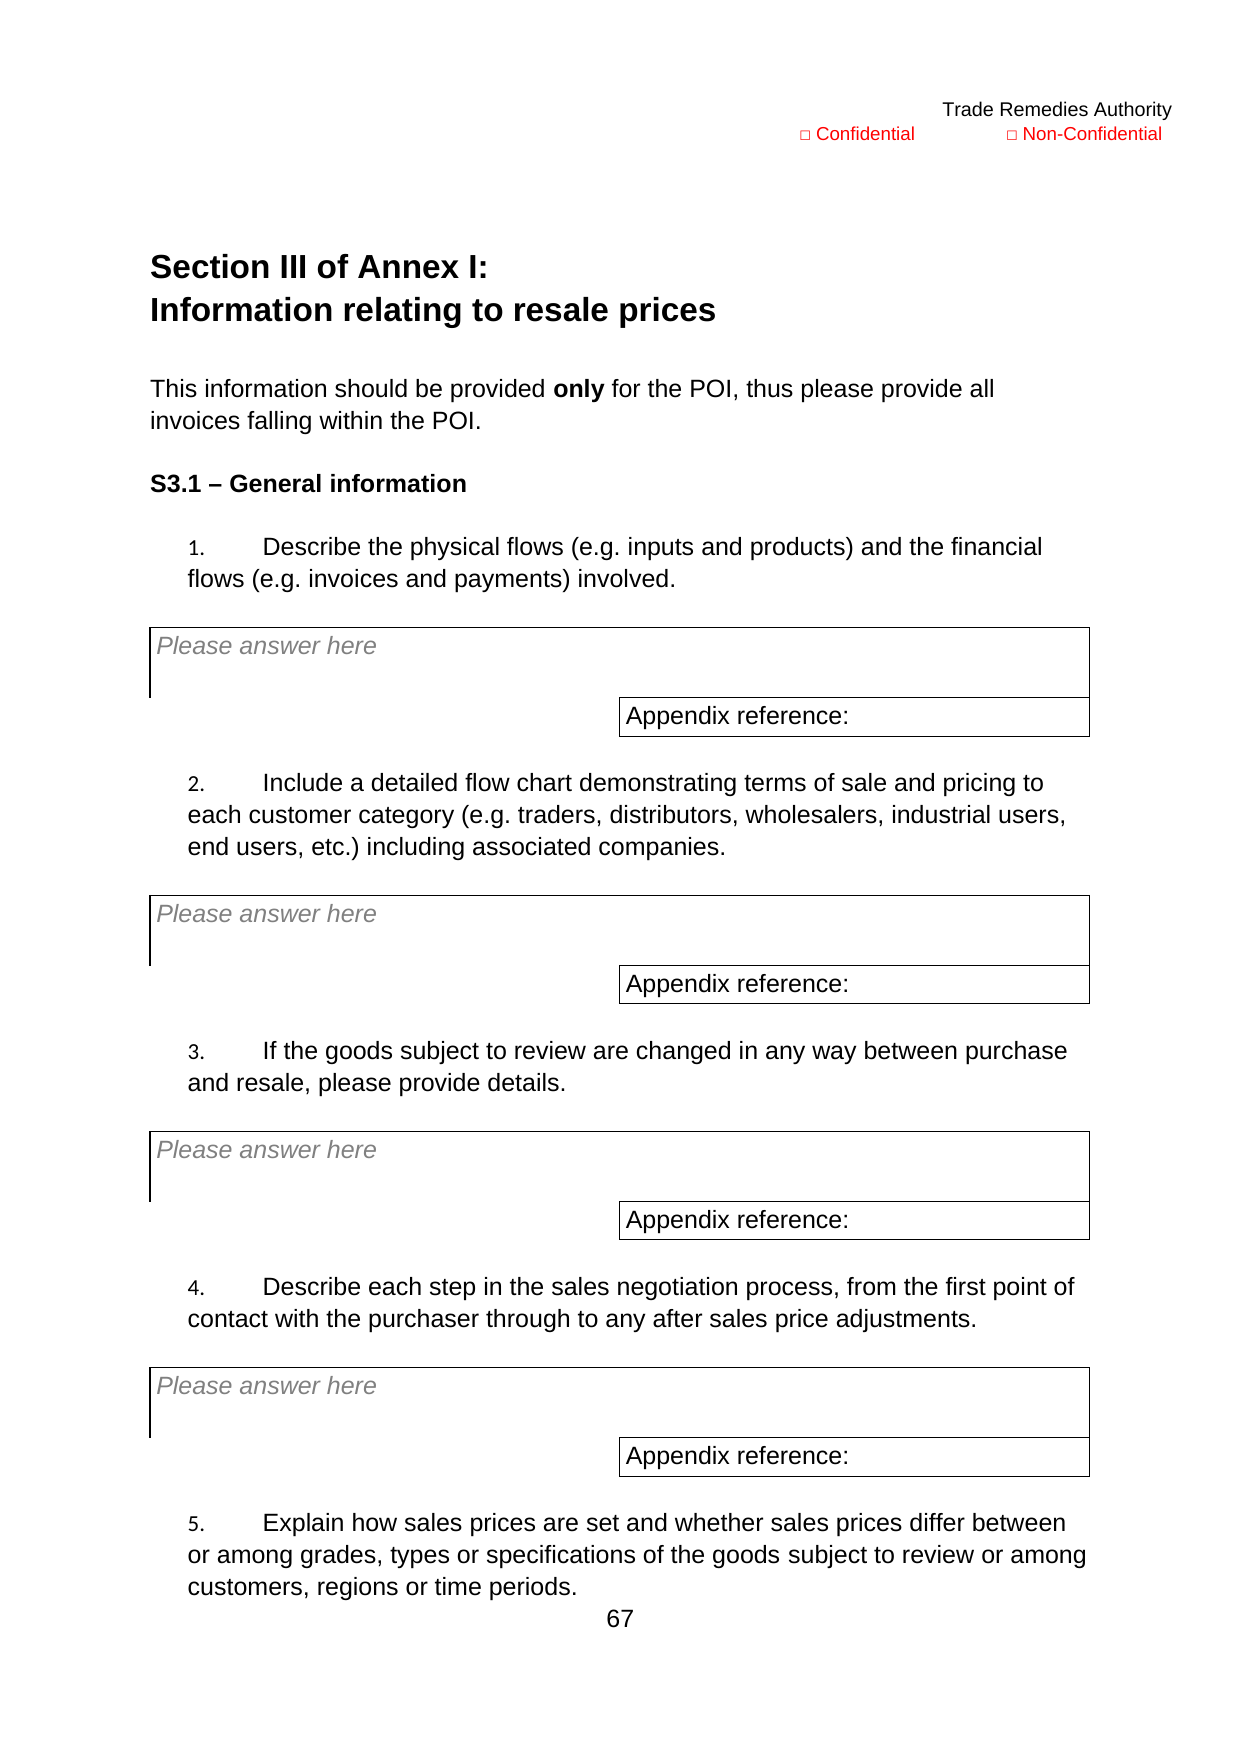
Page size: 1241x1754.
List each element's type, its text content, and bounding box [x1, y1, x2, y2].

table_header Please answer here [151, 1368, 1089, 1437]
table_cell [150, 698, 619, 736]
list Include a detailed flow chart demonstrating terms of sale and pricing to each customer category (e.g. traders, distributors, wholesalers, industrial users, end users, etc.) including associated companies. [187, 768, 1090, 860]
table_cell [150, 1202, 619, 1239]
list Describe the physical flows (e.g. inputs and products) and the financial flows (e.g. invoices and payments) involved. [187, 532, 1090, 593]
table_cell Appendix reference: [620, 966, 1089, 1003]
subtitle S3.1 – General information [150, 469, 1090, 498]
text This information should be provided only for the POI, thus please provide all invoices falling within the POI. [150, 374, 1090, 434]
table_cell Appendix reference: [620, 698, 1089, 736]
table_header Please answer here [151, 896, 1089, 965]
list If the goods subject to review are changed in any way between purchase and resale, please provide details. [187, 1036, 1090, 1097]
list Explain how sales prices are set and whether sales prices differ between or among grades, types or specifications of the goods subject to review or among customers, regions or time periods. [187, 1508, 1090, 1600]
table_cell [150, 966, 619, 1003]
table_cell [150, 1438, 619, 1476]
list Describe each step in the sales negotiation process, from the first point of contact with the purchaser through to any after sales price adjustments. [187, 1272, 1090, 1333]
table_cell Appendix reference: [620, 1202, 1089, 1239]
table_header Please answer here [151, 628, 1089, 697]
table_header Please answer here [151, 1132, 1089, 1201]
subtitle Section III of Annex I: Information relating to resale prices [150, 248, 1090, 370]
table_cell Appendix reference: [620, 1438, 1089, 1476]
